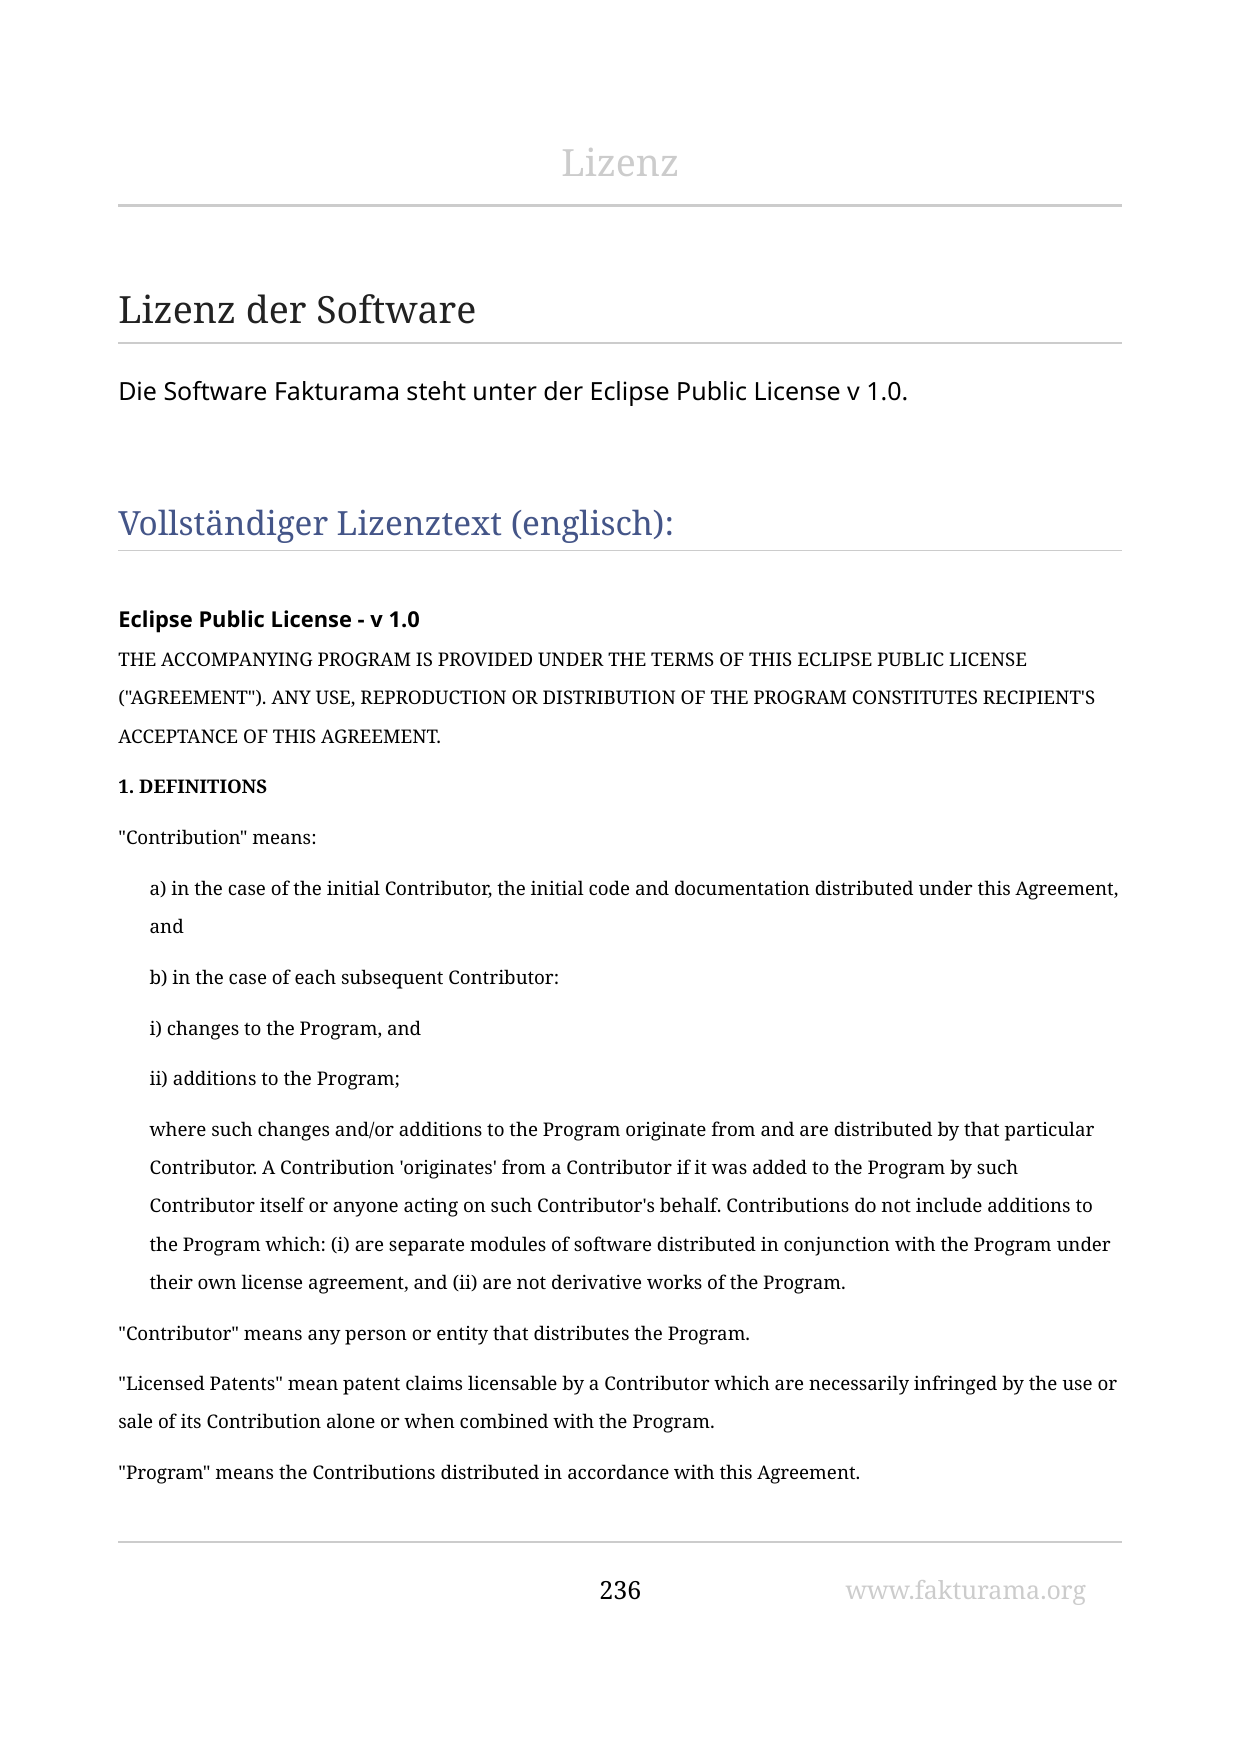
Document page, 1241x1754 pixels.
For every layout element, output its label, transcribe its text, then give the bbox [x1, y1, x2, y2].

list where such changes and/or additions to the Program originate from and are distributed by that particular Contributor. A Contribution 'originates' from a Contributor if it was added to the Program by such Contributor itself or anyone acting on such Contributor's behalf. Contributions do not include additions to the Program which: (i) are separate modules of software distributed in conjunction with the Program under their own license agreement, and (ii) are not derivative works of the Program. [149, 1116, 1122, 1295]
list b) in the case of each subsequent Contributor: [149, 964, 1122, 989]
list i) changes to the Program, and [149, 1015, 1122, 1040]
text "Contributor" means any person or entity that distributes the Program. [118, 1320, 1122, 1345]
subtitle Vollständiger Lizenztext (englisch): [118, 499, 1122, 550]
subtitle Eclipse Public License - v 1.0 [118, 604, 1122, 634]
list ii) additions to the Program; [149, 1066, 1122, 1091]
list a) in the case of the initial Contributor, the initial code and documentation distributed under this Agreement, and [149, 875, 1122, 939]
text THE ACCOMPANYING PROGRAM IS PROVIDED UNDER THE TERMS OF THIS ECLIPSE PUBLIC LICENSE ("AGREEMENT"). ANY USE, REPRODUCTION OR DISTRIBUTION OF THE PROGRAM CONSTITUTES RECIPIENT'S ACCEPTANCE OF THIS AGREEMENT. [118, 646, 1122, 748]
text "Program" means the Contributions distributed in accordance with this Agreement. [118, 1459, 1122, 1485]
subtitle Lizenz der Software [118, 283, 1122, 342]
text "Contribution" means: [118, 824, 1122, 850]
text Die Software Fakturama steht unter der Eclipse Public License v 1.0. [118, 373, 1122, 407]
text 1. DEFINITIONS [118, 774, 1122, 799]
text "Licensed Patents" mean patent claims licensable by a Contributor which are necessarily infringed by the use or sale of its Contribution alone or when combined with the Program. [118, 1371, 1122, 1434]
